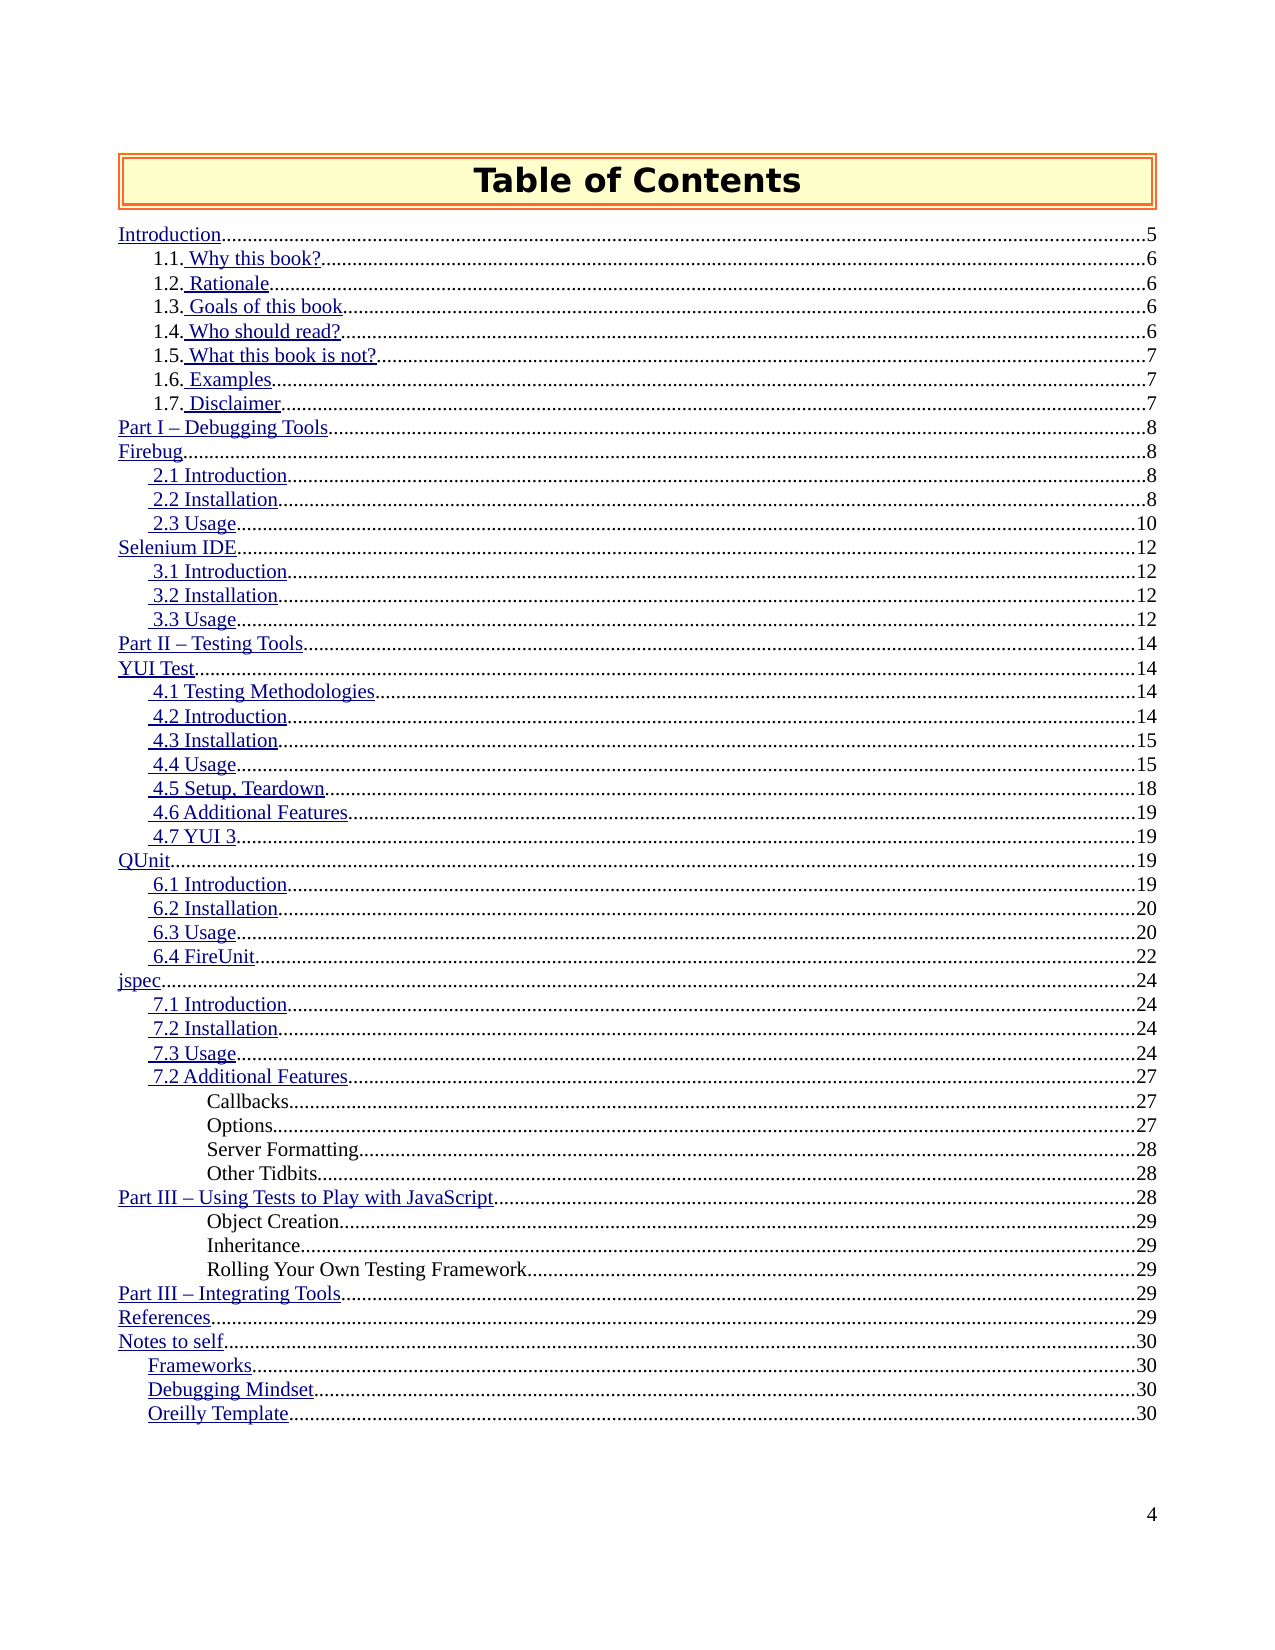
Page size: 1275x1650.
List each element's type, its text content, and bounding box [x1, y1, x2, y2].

text jspec 24 [118, 968, 1157, 992]
text 7.2 Installation 24 [148, 1016, 1157, 1040]
text 3.1 Introduction 12 [148, 559, 1157, 583]
text 2.1 Introduction 8 [148, 463, 1157, 487]
text References 29 [118, 1305, 1157, 1329]
text 4.7 YUI 3 19 [148, 824, 1157, 848]
text 1.5. What this book is not? 7 [148, 343, 1157, 367]
text 1.6. Examples 7 [148, 367, 1157, 391]
text 1.2. Rationale 6 [148, 270, 1157, 294]
text QUnit 19 [118, 848, 1157, 872]
text 1.1. Why this book? 6 [148, 246, 1157, 270]
text Object Creation 29 [207, 1209, 1157, 1233]
text Inheritance 29 [207, 1233, 1157, 1257]
text 3.2 Installation 12 [148, 583, 1157, 607]
text 2.3 Usage 10 [148, 511, 1157, 535]
text Part I – Debugging Tools 8 [118, 415, 1157, 439]
text 6.2 Installation 20 [148, 896, 1157, 920]
text 1.7. Disclaimer 7 [148, 391, 1157, 415]
text Options 27 [207, 1113, 1157, 1137]
text 4.2 Introduction 14 [148, 703, 1157, 728]
text 6.1 Introduction 19 [148, 872, 1157, 896]
text 4.1 Testing Methodologies 14 [148, 679, 1157, 703]
text Firebug 8 [118, 439, 1157, 463]
text 4.4 Usage 15 [148, 752, 1157, 776]
text 4.5 Setup, Teardown 18 [148, 776, 1157, 800]
text 3.3 Usage 12 [148, 607, 1157, 631]
text Introduction 5 [118, 222, 1157, 246]
text Callbacks 27 [207, 1088, 1157, 1113]
text 6.4 FireUnit 22 [148, 944, 1157, 968]
text Other Tidbits 28 [207, 1161, 1157, 1185]
text 4.3 Installation 15 [148, 728, 1157, 752]
text Oreilly Template 30 [148, 1401, 1157, 1425]
text 1.3. Goals of this book 6 [148, 294, 1157, 318]
text Selenium IDE 12 [118, 535, 1157, 559]
text 7.2 Additional Features 27 [148, 1064, 1157, 1088]
text 4.6 Additional Features 19 [148, 800, 1157, 824]
text Rolling Your Own Testing Framework 29 [207, 1257, 1157, 1281]
text Part III – Using Tests to Play with JavaScript 28 [118, 1185, 1157, 1209]
text Part II – Testing Tools 14 [118, 631, 1157, 655]
text 6.3 Usage 20 [148, 920, 1157, 944]
text Server Formatting 28 [207, 1137, 1157, 1161]
text YUI Test 14 [118, 655, 1157, 679]
text Debugging Mindset 30 [148, 1377, 1157, 1401]
text 1.4. Who should read? 6 [148, 318, 1157, 343]
text 7.3 Usage 24 [148, 1040, 1157, 1064]
text Frameworks 30 [148, 1353, 1157, 1377]
text 7.1 Introduction 24 [148, 992, 1157, 1016]
text Notes to self 30 [118, 1329, 1157, 1353]
text Part III – Integrating Tools 29 [118, 1281, 1157, 1305]
text 2.2 Installation 8 [148, 487, 1157, 511]
